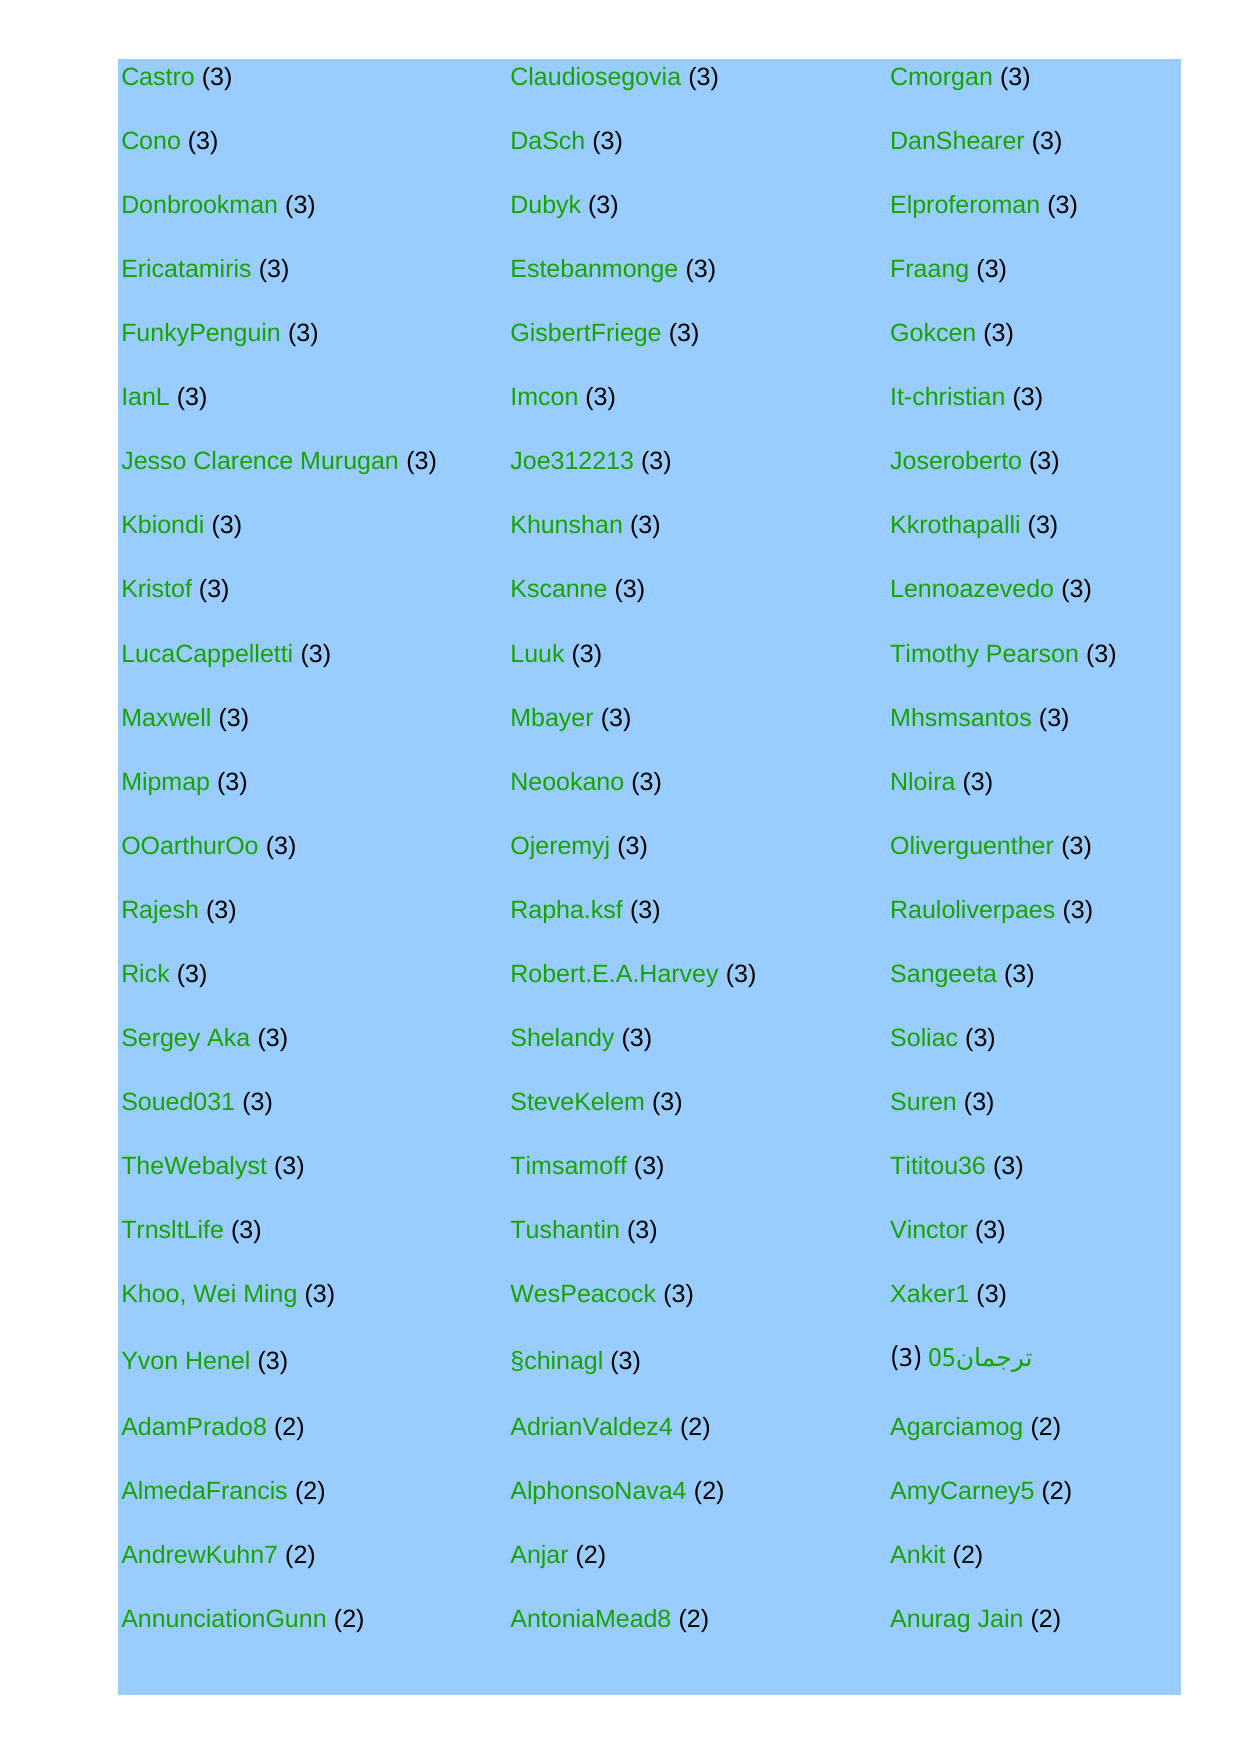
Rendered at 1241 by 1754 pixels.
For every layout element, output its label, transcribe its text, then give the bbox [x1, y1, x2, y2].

table_cell Xaker1 (3) [887, 1276, 1240, 1340]
table_cell Mhsmsantos (3) [887, 700, 1240, 764]
table_cell Nloira (3) [887, 764, 1240, 828]
table_cell WesPeacock (3) [507, 1276, 887, 1340]
table_cell AmyCarney5 (2) [887, 1473, 1240, 1537]
table_cell Fraang (3) [887, 251, 1240, 315]
table_cell Anjar (2) [507, 1538, 887, 1601]
table_cell Sangeeta (3) [887, 956, 1240, 1020]
table_cell Ankit (2) [887, 1538, 1240, 1601]
table_cell Kkrothapalli (3) [887, 508, 1240, 572]
table_cell Elproferoman (3) [887, 187, 1240, 251]
table_cell ترجمان05 (3) [887, 1340, 1240, 1409]
table_cell AnnunciationGunn (2) [118, 1601, 507, 1666]
table_cell Timothy Pearson (3) [887, 636, 1240, 700]
table_cell Estebanmonge (3) [507, 251, 887, 315]
table_cell Yvon Henel (3) [118, 1340, 507, 1409]
table_cell Gokcen (3) [887, 315, 1240, 379]
table_cell Jesso Clarence Murugan (3) [118, 444, 507, 507]
table_cell Rapha.ksf (3) [507, 892, 887, 956]
table_cell Agarciamog (2) [887, 1409, 1240, 1473]
table_cell SteveKelem (3) [507, 1084, 887, 1148]
table_cell It-christian (3) [887, 379, 1240, 443]
table_cell IanL (3) [118, 379, 507, 443]
table_cell Rajesh (3) [118, 892, 507, 956]
table_cell Neookano (3) [507, 764, 887, 828]
table_cell Cono (3) [118, 123, 507, 187]
table_cell AntoniaMead8 (2) [507, 1601, 887, 1666]
table_cell Joe312213 (3) [507, 444, 887, 507]
table_cell Sergey Aka (3) [118, 1020, 507, 1084]
table_cell AdamPrado8 (2) [118, 1409, 507, 1473]
table_cell Imcon (3) [507, 379, 887, 443]
table_cell Oliverguenther (3) [887, 828, 1240, 892]
table_cell Castro (3) [118, 59, 507, 123]
table_cell Tititou36 (3) [887, 1148, 1240, 1212]
table_cell Lennoazevedo (3) [887, 572, 1240, 636]
table_cell Robert.E.A.Harvey (3) [507, 956, 887, 1020]
table_cell §chinagl (3) [507, 1340, 887, 1409]
table_cell Soued031 (3) [118, 1084, 507, 1148]
table_cell Kbiondi (3) [118, 508, 507, 572]
table_cell Mbayer (3) [507, 700, 887, 764]
table_cell Suren (3) [887, 1084, 1240, 1148]
table_cell Mipmap (3) [118, 764, 507, 828]
table_cell FunkyPenguin (3) [118, 315, 507, 379]
table_cell AdrianValdez4 (2) [507, 1409, 887, 1473]
table_cell Maxwell (3) [118, 700, 507, 764]
table_cell Claudiosegovia (3) [507, 59, 887, 123]
table_cell Ojeremyj (3) [507, 828, 887, 892]
table_cell Joseroberto (3) [887, 444, 1240, 507]
table_cell Dubyk (3) [507, 187, 887, 251]
table_cell Donbrookman (3) [118, 187, 507, 251]
table_cell Ericatamiris (3) [118, 251, 507, 315]
table_cell Soliac (3) [887, 1020, 1240, 1084]
table_cell AndrewKuhn7 (2) [118, 1538, 507, 1601]
table_cell Vinctor (3) [887, 1212, 1240, 1276]
table_cell AlphonsoNava4 (2) [507, 1473, 887, 1537]
table_cell DaSch (3) [507, 123, 887, 187]
table_cell Khoo, Wei Ming (3) [118, 1276, 507, 1340]
table_cell Kscanne (3) [507, 572, 887, 636]
table_cell Shelandy (3) [507, 1020, 887, 1084]
table_cell Cmorgan (3) [887, 59, 1240, 123]
table_cell LucaCappelletti (3) [118, 636, 507, 700]
table_cell Anurag Jain (2) [887, 1601, 1240, 1666]
table_cell Luuk (3) [507, 636, 887, 700]
table_cell TheWebalyst (3) [118, 1148, 507, 1212]
table_cell Timsamoff (3) [507, 1148, 887, 1212]
table_cell DanShearer (3) [887, 123, 1240, 187]
table_cell Rauloliverpaes (3) [887, 892, 1240, 956]
table_cell Kristof (3) [118, 572, 507, 636]
table_cell TrnsltLife (3) [118, 1212, 507, 1276]
table_cell OOarthurOo (3) [118, 828, 507, 892]
table_cell AlmedaFrancis (2) [118, 1473, 507, 1537]
table_cell Khunshan (3) [507, 508, 887, 572]
table_cell GisbertFriege (3) [507, 315, 887, 379]
table_cell Rick (3) [118, 956, 507, 1020]
table_cell Tushantin (3) [507, 1212, 887, 1276]
